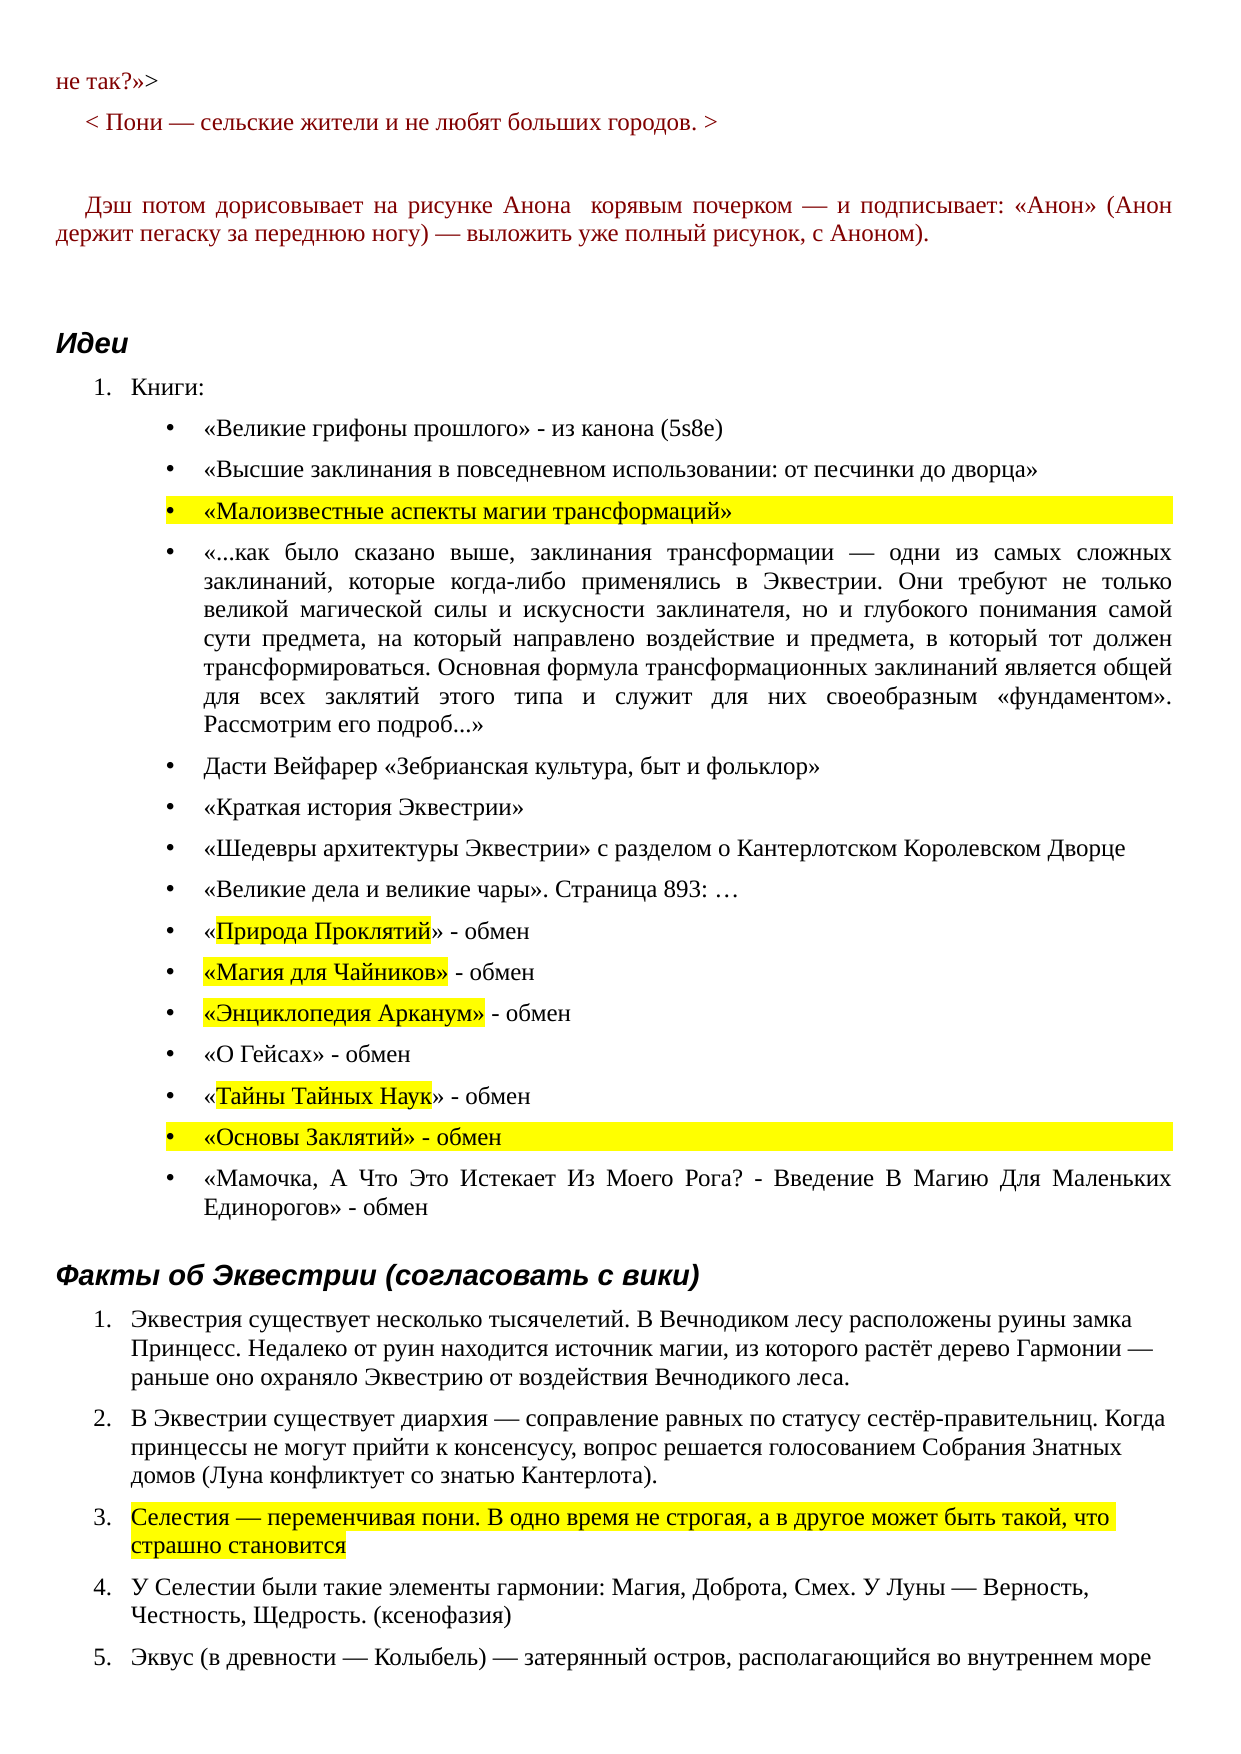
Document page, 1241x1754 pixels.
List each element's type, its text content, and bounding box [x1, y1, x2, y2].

list Селестия — переменчивая пони. В одно время не строгая, а в другое может быть такой, что страшно становится [93, 1502, 1173, 1559]
list Эквус (в древности — Колыбель) — затерянный остров, располагающийся во внутреннем море [93, 1642, 1173, 1671]
list Эквестрия существует несколько тысячелетий. В Вечнодиком лесу расположены руины замка Принцесс. Недалеко от руин находится источник магии, из которого растёт дерево Гармонии — раньше оно охраняло Эквестрию от воздействия Вечнодикого леса. [93, 1304, 1173, 1391]
list «Великие грифоны прошлого» - из канона (5s8e) [166, 413, 1173, 442]
text Дэш потом дорисовывает на рисунке Анона корявым почерком — и подписывает: «Анон» (Анон держит пегаску за переднюю ногу) — выложить уже полный рисунок, с Аноном). [56, 190, 1173, 247]
list «Основы Заклятий» - обмен [166, 1122, 1173, 1151]
subtitle Факты об Эквестрии (согласовать с вики) [56, 1258, 1173, 1292]
list «Природа Проклятий» - обмен [166, 916, 1173, 944]
text не так?»> [56, 66, 1173, 95]
list «О Гейсах» - обмен [166, 1039, 1173, 1068]
list «Великие дела и великие чары». Страница 893: … [166, 874, 1173, 903]
list «Тайны Тайных Наук» - обмен [166, 1081, 1173, 1109]
subtitle Идеи [56, 326, 1173, 359]
list «Мамочка, А Что Это Истекает Из Моего Рога? - Введение В Магию Для Маленьких Единорогов» - обмен [166, 1163, 1173, 1221]
list Книги: [93, 372, 1173, 401]
list Дасти Вейфарер «Зебрианская культура, быт и фольклор» [166, 751, 1173, 779]
list «Высшие заклинания в повседневном использовании: от песчинки до дворца» [166, 454, 1173, 483]
list «Малоизвестные аспекты магии трансформаций» [166, 496, 1173, 524]
list «Магия для Чайников» - обмен [166, 957, 1173, 986]
text < Пони — сельские жители и не любят больших городов. > [56, 107, 1173, 136]
list «Краткая история Эквестрии» [166, 792, 1173, 821]
list В Эквестрии существует диархия — соправление равных по статусу сестёр-правительниц. Когда принцессы не могут прийти к консенсусу, вопрос решается голосованием Собрания Знатных домов (Луна конфликтует со знатью Кантерлота). [93, 1403, 1173, 1489]
list «Энциклопедия Арканум» - обмен [166, 998, 1173, 1027]
list У Селестии были такие элементы гармонии: Магия, Доброта, Смех. У Луны — Верность, Честность, Щедрость. (ксенофазия) [93, 1572, 1173, 1629]
list «...как было сказано выше, заклинания трансформации — одни из самых сложных заклинаний, которые когда-либо применялись в Эквестрии. Они требуют не только великой магической силы и искусности заклинателя, но и глубокого понимания самой сути предмета, на который направлено воздействие и предмета, в который тот должен трансформироваться. Основная формула трансформационных заклинаний является общей для всех заклятий этого типа и служит для них своеобразным «фундаментом». Рассмотрим его подроб...» [166, 537, 1173, 738]
list «Шедевры архитектуры Эквестрии» с разделом о Кантерлотском Королевском Дворце [166, 833, 1173, 862]
